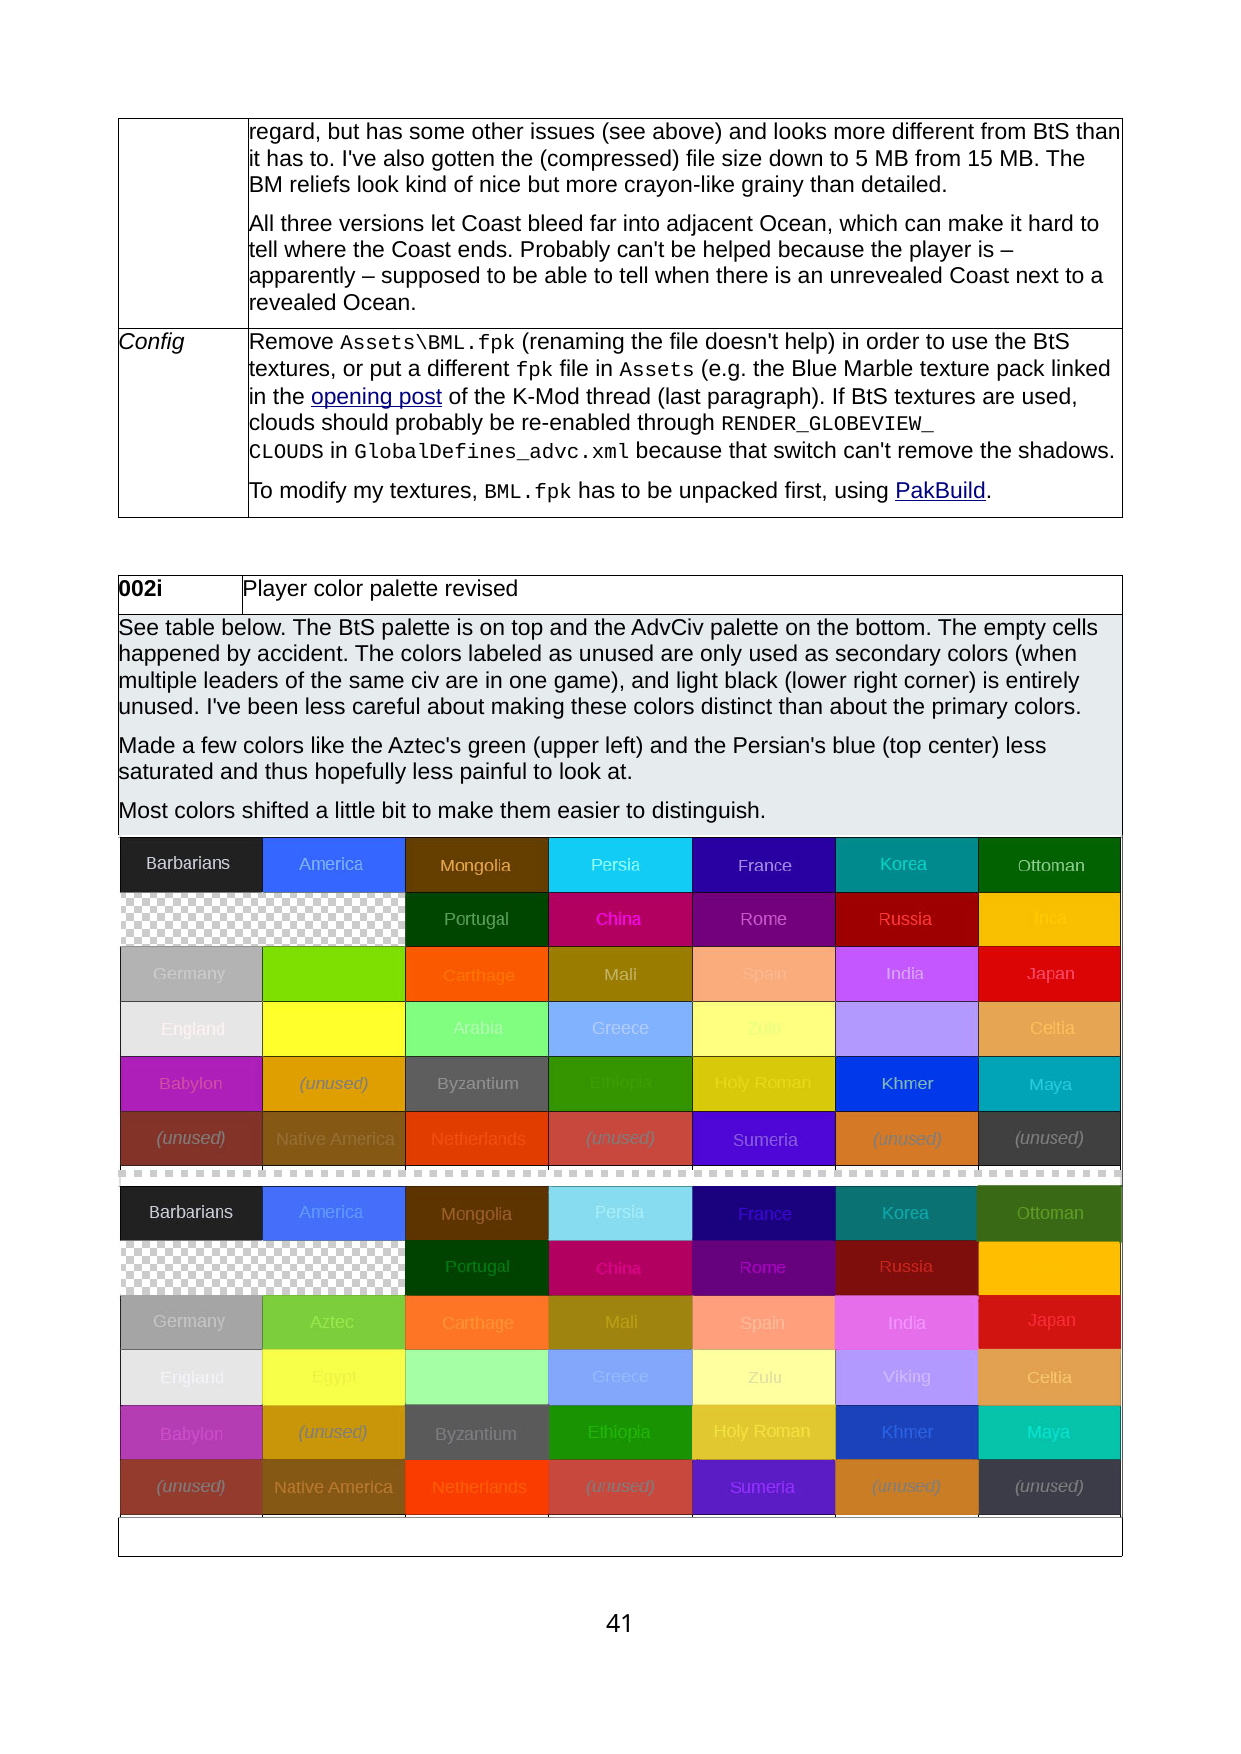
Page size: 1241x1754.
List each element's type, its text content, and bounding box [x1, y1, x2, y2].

table_cell [119, 119, 248, 327]
table_header 002i [119, 576, 242, 614]
table_cell Config [119, 329, 248, 517]
table_cell [119, 1518, 1122, 1556]
table_cell regard, but has some other issues (see above) and looks more different from BtS than it has to. I've also gotten the (compressed) file size down to 5 MB from 15 MB. The BM reliefs look kind of nice but more crayon-like grainy than detailed. All three versions let Coast bleed far into adjacent Ocean, which can make it hard to tell where the Coast ends. Probably can't be helped because the player is – apparently – supposed to be able to tell when there is an unrevealed Coast next to a revealed Ocean. [249, 119, 1122, 327]
table_cell Remove Assets\BML.fpk (renaming the file doesn't help) in order to use the BtS textures, or put a different fpk file in Assets (e.g. the Blue Marble texture pack linked in the opening post of the K-Mod thread (last paragraph). If BtS textures are used, clouds should probably be re-enabled through RENDER_GLOBEVIEW_ CLOUDS in GlobalDefines_advc.xml because that switch can't remove the shadows. To modify my textures, BML.fpk has to be unpacked first, using PakBuild. [249, 329, 1122, 517]
picture [118, 835, 1123, 1518]
table_cell See table below. The BtS palette is on top and the AdvCiv palette on the bottom. The empty cells happened by accident. The colors labeled as unused are only used as secondary colors (when multiple leaders of the same civ are in one game), and light black (lower right corner) is entirely unused. I've been less careful about making these colors distinct than about the primary colors. Made a few colors like the Aztec's green (upper left) and the Persian's blue (top center) less saturated and thus hopefully less painful to look at. Most colors shifted a little bit to make them easier to distinguish. [119, 615, 1122, 835]
table_header Player color palette revised [243, 576, 1122, 614]
